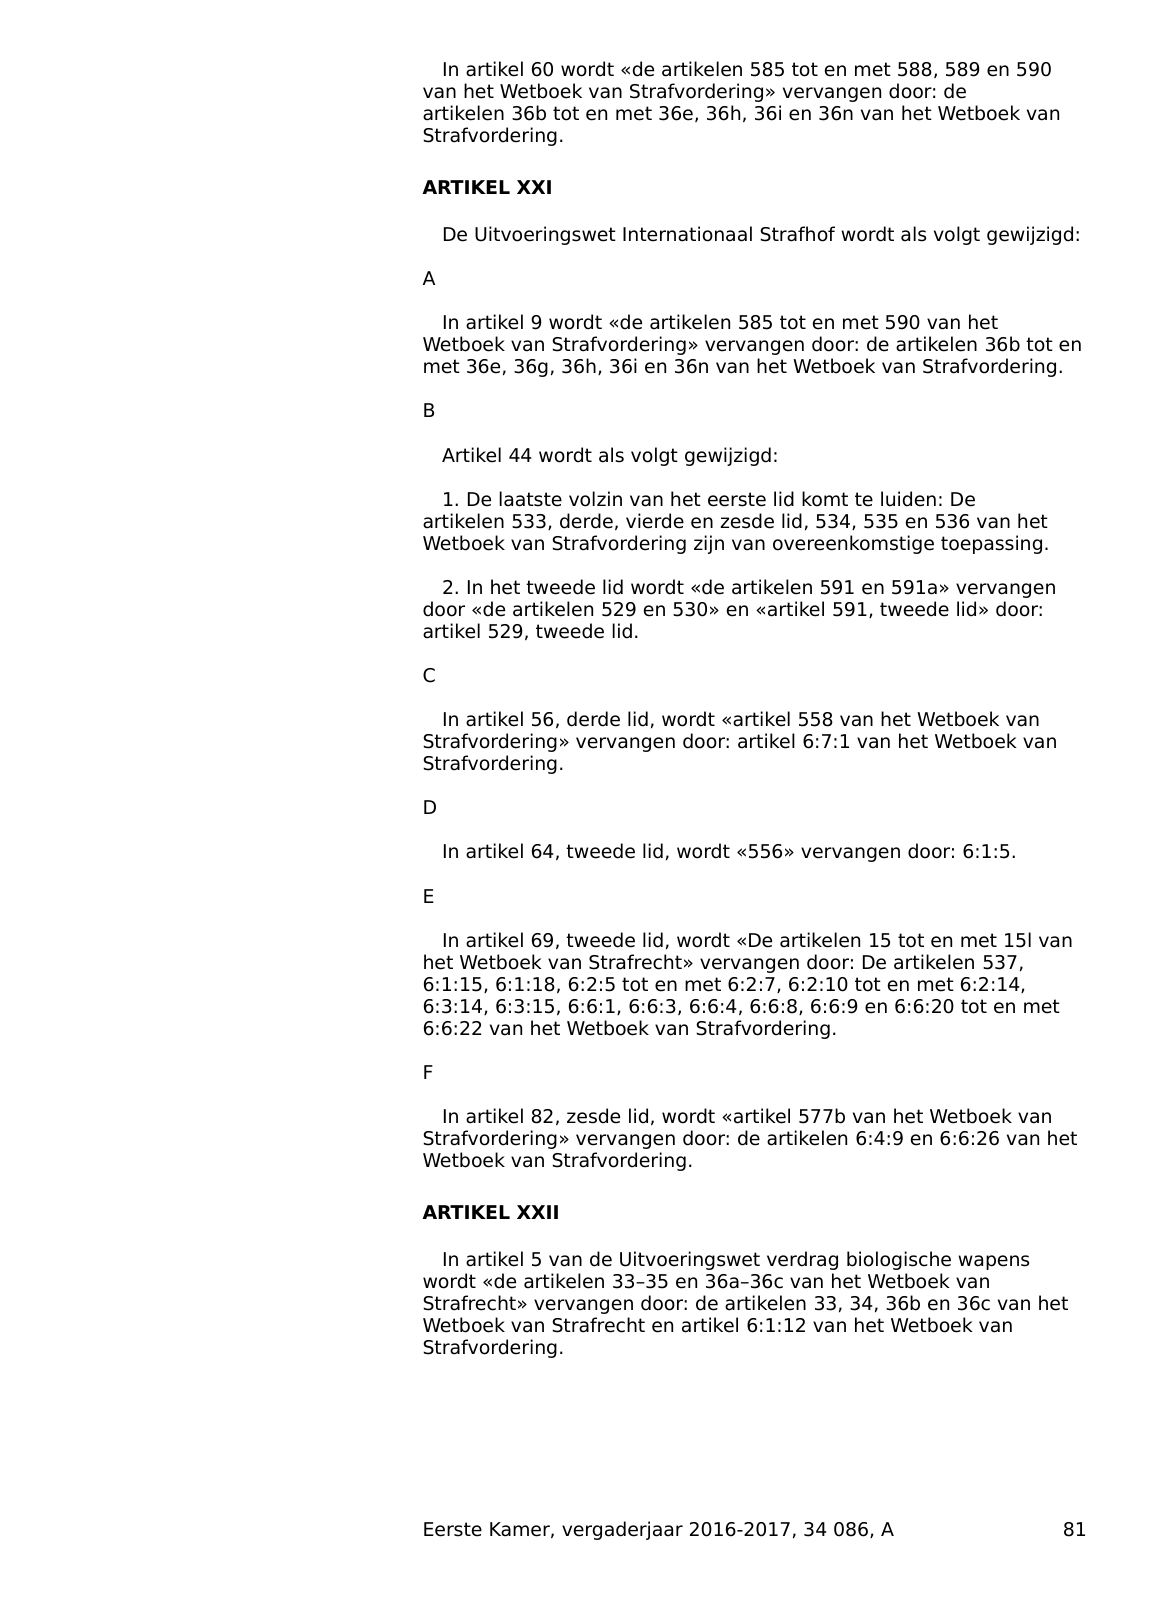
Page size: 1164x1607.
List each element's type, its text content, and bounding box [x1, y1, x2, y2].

text A [422, 268, 1087, 290]
text In artikel 9 wordt «de artikelen 585 tot en met 590 van het Wetboek van Strafvordering» vervangen door: de artikelen 36b tot en met 36e, 36g, 36h, 36i en 36n van het Wetboek van Strafvordering. [422, 312, 1087, 378]
text In artikel 69, tweede lid, wordt «De artikelen 15 tot en met 15l van het Wetboek van Strafrecht» vervangen door: De artikelen 537, 6:1:15, 6:1:18, 6:2:5 tot en met 6:2:7, 6:2:10 tot en met 6:2:14, 6:3:14, 6:3:15, 6:6:1, 6:6:3, 6:6:4, 6:6:8, 6:6:9 en 6:6:20 tot en met 6:6:22 van het Wetboek van Strafvordering. [422, 930, 1087, 1040]
text In artikel 5 van de Uitvoeringswet verdrag biologische wapens wordt «de artikelen 33–35 en 36a–36c van het Wetboek van Strafrecht» vervangen door: de artikelen 33, 34, 36b en 36c van het Wetboek van Strafrecht en artikel 6:1:12 van het Wetboek van Strafvordering. [422, 1249, 1087, 1359]
text D [422, 797, 1087, 819]
text In artikel 56, derde lid, wordt «artikel 558 van het Wetboek van Strafvordering» vervangen door: artikel 6:7:1 van het Wetboek van Strafvordering. [422, 709, 1087, 775]
text C [422, 665, 1087, 687]
subtitle ARTIKEL XXII [422, 1202, 1087, 1224]
text In artikel 60 wordt «de artikelen 585 tot en met 588, 589 en 590 van het Wetboek van Strafvordering» vervangen door: de artikelen 36b tot en met 36e, 36h, 36i en 36n van het Wetboek van Strafvordering. [422, 59, 1087, 147]
text In artikel 64, tweede lid, wordt «556» vervangen door: 6:1:5. [422, 841, 1087, 863]
subtitle ARTIKEL XXI [422, 177, 1087, 199]
text E [422, 886, 1087, 908]
text De Uitvoeringswet Internationaal Strafhof wordt als volgt gewijzigd: [422, 224, 1087, 246]
text 1. De laatste volzin van het eerste lid komt te luiden: De artikelen 533, derde, vierde en zesde lid, 534, 535 en 536 van het Wetboek van Strafvordering zijn van overeenkomstige toepassing. [422, 489, 1087, 555]
text F [422, 1062, 1087, 1084]
text Artikel 44 wordt als volgt gewijzigd: [422, 444, 1087, 467]
text 2. In het tweede lid wordt «de artikelen 591 en 591a» vervangen door «de artikelen 529 en 530» en «artikel 591, tweede lid» door: artikel 529, tweede lid. [422, 577, 1087, 643]
text B [422, 400, 1087, 422]
text In artikel 82, zesde lid, wordt «artikel 577b van het Wetboek van Strafvordering» vervangen door: de artikelen 6:4:9 en 6:6:26 van het Wetboek van Strafvordering. [422, 1106, 1087, 1172]
